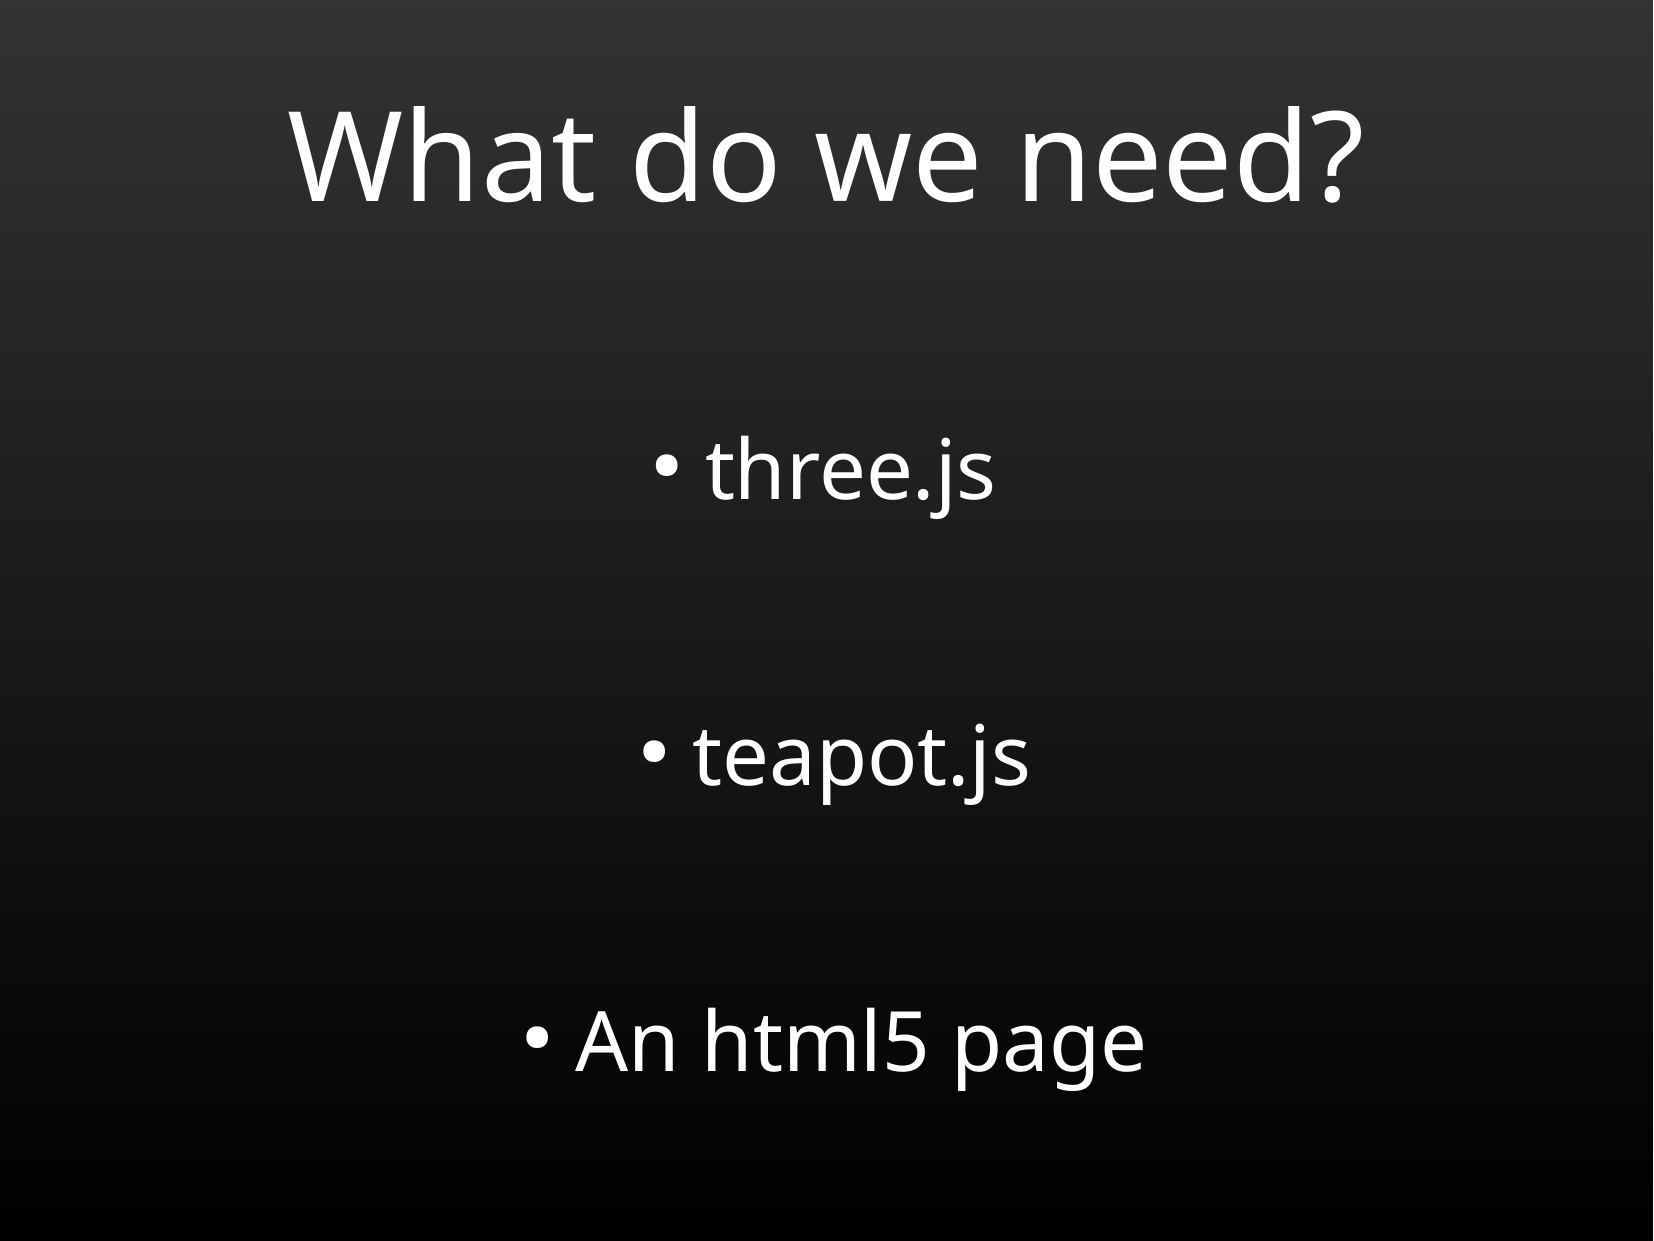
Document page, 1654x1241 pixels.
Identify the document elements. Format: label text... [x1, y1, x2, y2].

title What do we need? [82, 56, 1571, 250]
list three.js teapot.js An html5 page [82, 290, 1571, 1109]
